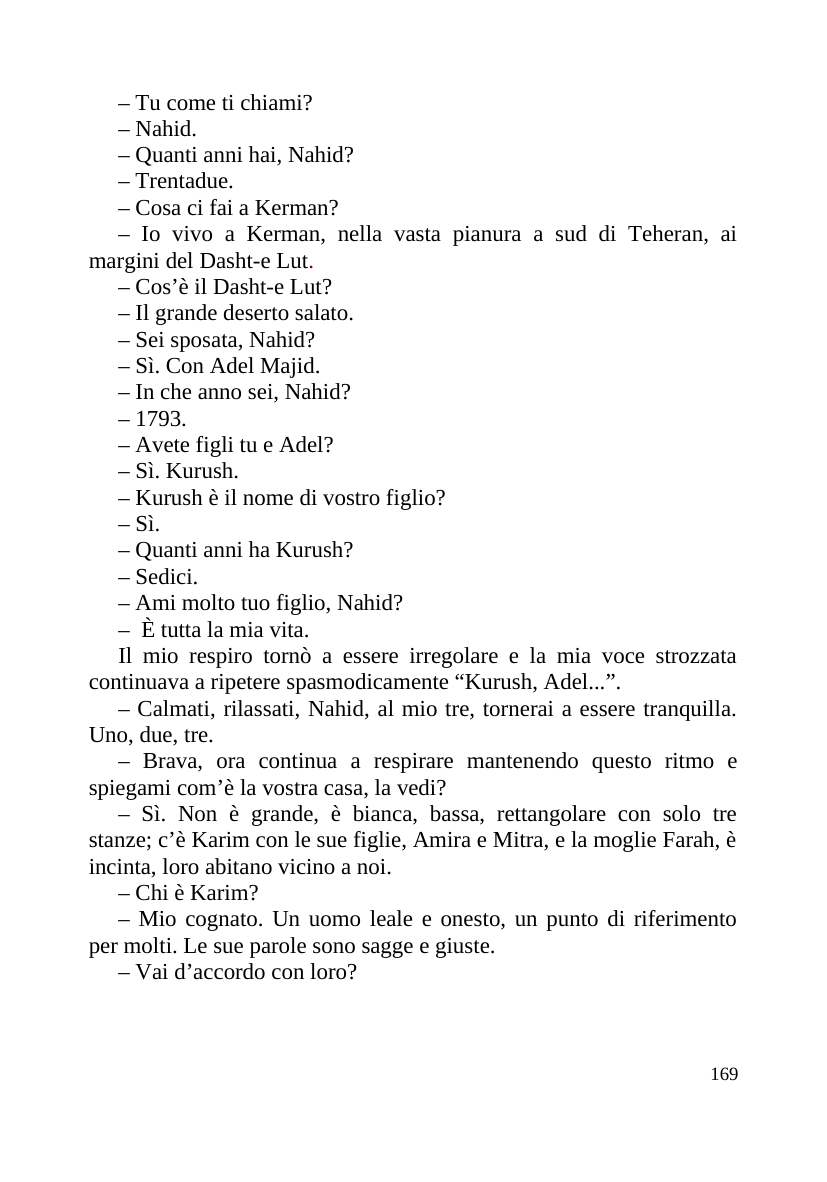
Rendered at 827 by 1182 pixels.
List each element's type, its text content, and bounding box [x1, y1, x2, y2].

text – Sì. Con Adel Majid. [88, 352, 738, 378]
text – Vai d’accordo con loro? [88, 958, 738, 984]
text – Quanti anni ha Kurush? [88, 537, 738, 563]
text – Tu come ti chiami? [88, 88, 738, 115]
text – 1793. [88, 405, 738, 431]
text – Brava, ora continua a respirare mantenendo questo ritmo e spiegami com’è la vostra casa, la vedi? [88, 747, 738, 800]
text – è tutta la mia vita. [88, 616, 738, 642]
text – Kurush è il nome di vostro figlio? [88, 484, 738, 510]
text – Nahid. [88, 115, 738, 141]
text Il mio respiro tornò a essere irregolare e la mia voce strozzata continuava a ripetere spasmodicamente “Kurush, Adel...”. [88, 642, 738, 695]
text – Chi è Karim? [88, 879, 738, 906]
text – In che anno sei, Nahid? [88, 378, 738, 405]
text – Cosa ci fai a Kerman? [88, 194, 738, 220]
text – Calmati, rilassati, Nahid, al mio tre, tornerai a essere tranquilla. Uno, due, tre. [88, 695, 738, 747]
text – Io vivo a Kerman, nella vasta pianura a sud di Teheran, ai margini del Dasht-e Lut. [88, 220, 738, 273]
text – Quanti anni hai, Nahid? [88, 141, 738, 168]
text – Sì. Non è grande, è bianca, bassa, rettangolare con solo tre stanze; c’è Karim con le sue figlie, Amira e Mitra, e la moglie Farah, è incinta, loro abitano vicino a noi. [88, 800, 738, 879]
text – Il grande deserto salato. [88, 299, 738, 326]
text – Sei sposata, Nahid? [88, 326, 738, 352]
text – Cos’è il Dasht-e Lut? [88, 273, 738, 299]
text – Ami molto tuo figlio, Nahid? [88, 589, 738, 616]
text – Avete figli tu e Adel? [88, 431, 738, 457]
text – Sì. [88, 510, 738, 537]
text – Mio cognato. Un uomo leale e onesto, un punto di riferimento per molti. Le sue parole sono sagge e giuste. [88, 906, 738, 958]
text – Sedici. [88, 563, 738, 589]
text – Trentadue. [88, 168, 738, 194]
text – Sì. Kurush. [88, 457, 738, 484]
